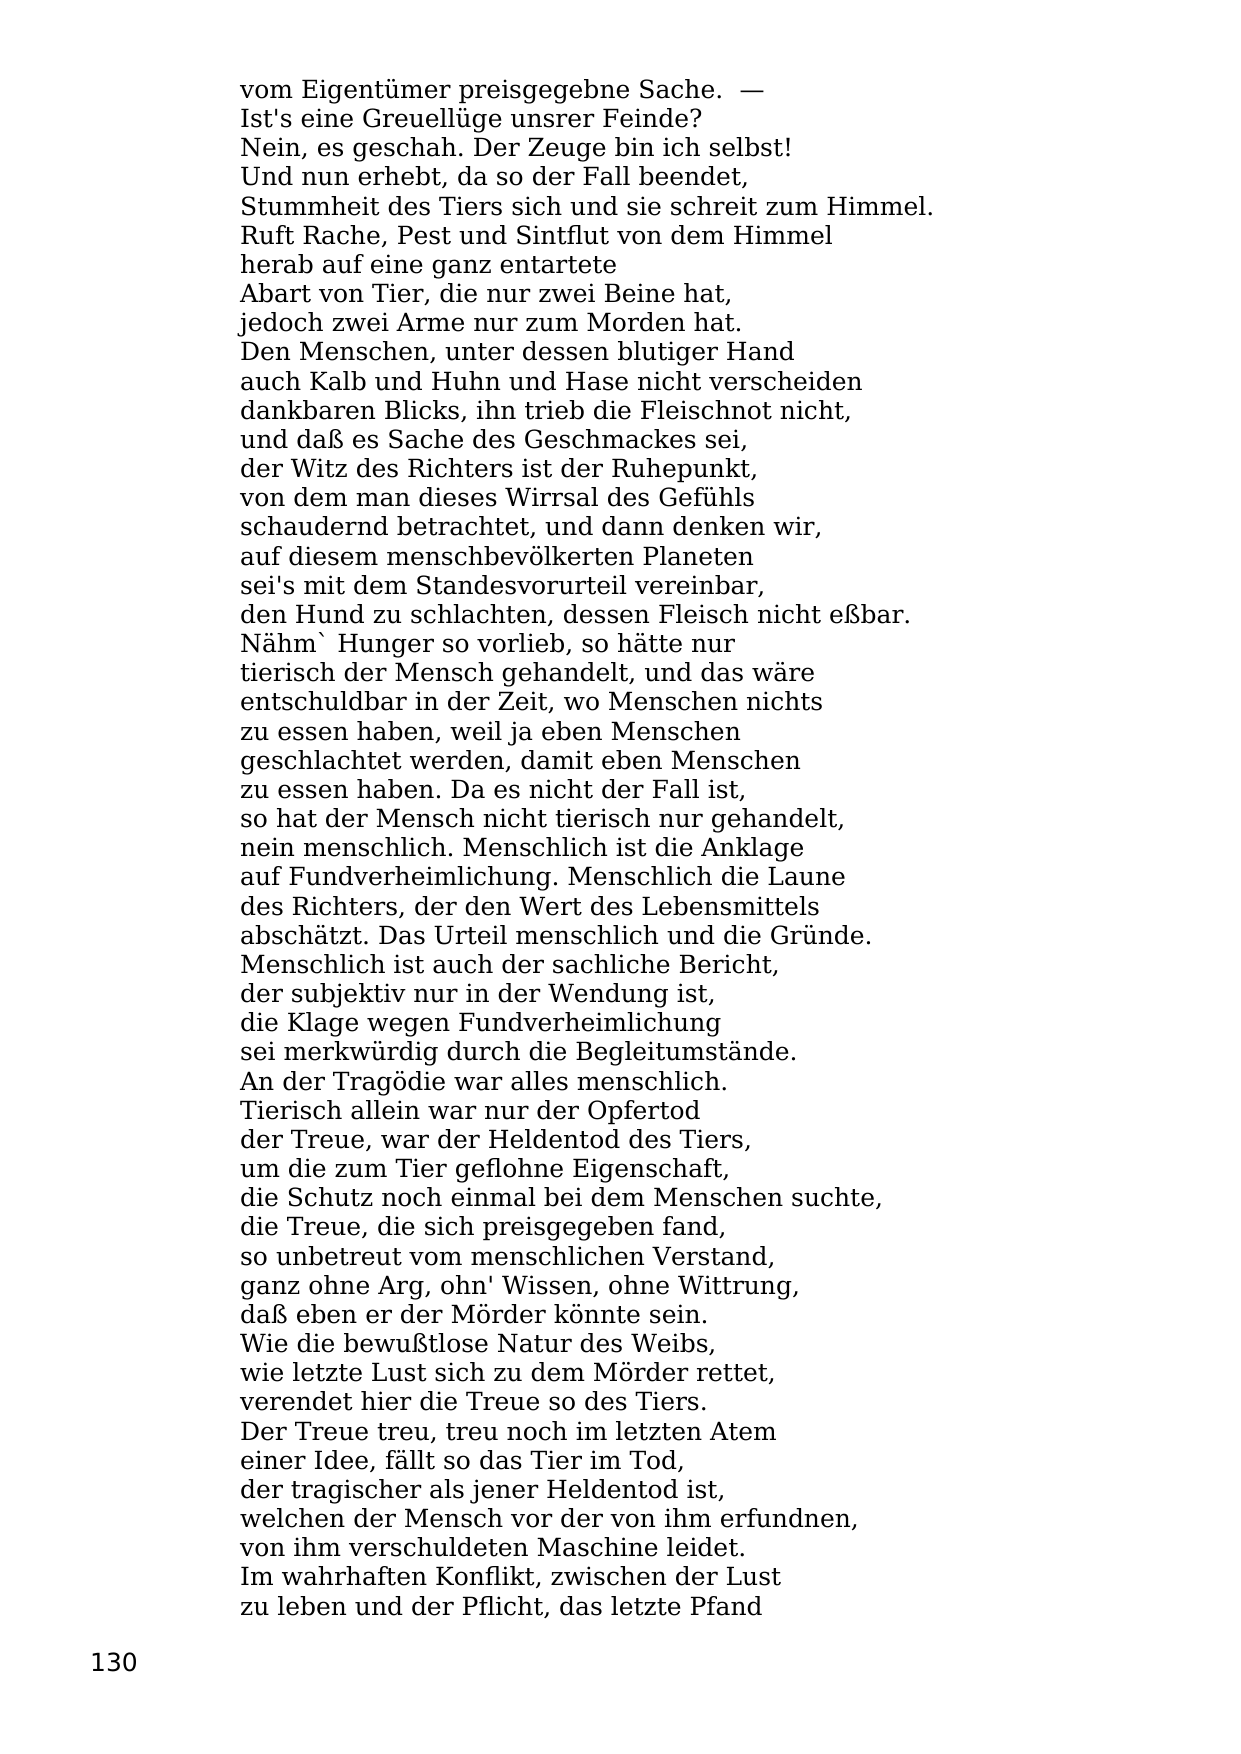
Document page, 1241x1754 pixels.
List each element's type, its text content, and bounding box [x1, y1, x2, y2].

text zu leben und der Pflicht, das letzte Pfand [240, 1592, 1091, 1621]
text wie letzte Lust sich zu dem Mörder rettet, [240, 1358, 1091, 1387]
text zu essen haben. Da es nicht der Fall ist, [240, 775, 1091, 804]
text die Treue, die sich preisgegeben fand, [240, 1212, 1091, 1242]
text Stummheit des Tiers sich und sie schreit zum Himmel. [240, 192, 1091, 221]
text ganz ohne Arg, ohn' Wissen, ohne Wittrung, [240, 1271, 1091, 1300]
text Ist's eine Greuellüge unsrer Feinde? [240, 104, 1091, 133]
text Der Treue treu, treu noch im letzten Atem [240, 1417, 1091, 1446]
text so unbetreut vom menschlichen Verstand, [240, 1242, 1091, 1271]
text jedoch zwei Arme nur zum Morden hat. [240, 308, 1091, 337]
text so hat der Mensch nicht tierisch nur gehandelt, [240, 804, 1091, 833]
text entschuldbar in der Zeit, wo Menschen nichts [240, 687, 1091, 717]
text die Klage wegen Fundverheimlichung [240, 1008, 1091, 1037]
text Wie die bewußtlose Natur des Weibs, [240, 1329, 1091, 1358]
text der tragischer als jener Heldentod ist, [240, 1475, 1091, 1504]
text des Richters, der den Wert des Lebensmittels [240, 892, 1091, 921]
text Und nun erhebt, da so der Fall beendet, [240, 162, 1091, 192]
text Nein, es geschah. Der Zeuge bin ich selbst! [240, 133, 1091, 162]
text die Schutz noch einmal bei dem Menschen suchte, [240, 1183, 1091, 1212]
text geschlachtet werden, damit eben Menschen [240, 746, 1091, 775]
text den Hund zu schlachten, dessen Fleisch nicht eßbar. [240, 600, 1091, 629]
text schaudernd betrachtet, und dann denken wir, [240, 512, 1091, 542]
text sei merkwürdig durch die Begleitumstände. [240, 1037, 1091, 1067]
text Den Menschen, unter dessen blutiger Hand [240, 337, 1091, 367]
text tierisch der Mensch gehandelt, und das wäre [240, 658, 1091, 687]
text auf diesem menschbevölkerten Planeten [240, 542, 1091, 571]
text und daß es Sache des Geschmackes sei, [240, 425, 1091, 454]
text auf Fundverheimlichung. Menschlich die Laune [240, 862, 1091, 892]
text vom Eigentümer preisgegebne Sache. — [240, 75, 1091, 104]
text abschätzt. Das Urteil menschlich und die Gründe. [240, 921, 1091, 950]
text An der Tragödie war alles menschlich. [240, 1067, 1091, 1096]
text verendet hier die Treue so des Tiers. [240, 1387, 1091, 1417]
text Menschlich ist auch der sachliche Bericht, [240, 950, 1091, 979]
text von ihm verschuldeten Maschine leidet. [240, 1533, 1091, 1562]
text der Witz des Richters ist der Ruhepunkt, [240, 454, 1091, 483]
text herab auf eine ganz entartete [240, 250, 1091, 279]
text einer Idee, fällt so das Tier im Tod, [240, 1446, 1091, 1475]
text der Treue, war der Heldentod des Tiers, [240, 1125, 1091, 1154]
text auch Kalb und Huhn und Hase nicht verscheiden [240, 367, 1091, 396]
text Ruft Rache, Pest und Sintflut von dem Himmel [240, 221, 1091, 250]
text Abart von Tier, die nur zwei Beine hat, [240, 279, 1091, 308]
text von dem man dieses Wirrsal des Gefühls [240, 483, 1091, 512]
text Tierisch allein war nur der Opfertod [240, 1096, 1091, 1125]
text daß eben er der Mörder könnte sein. [240, 1300, 1091, 1329]
text dankbaren Blicks, ihn trieb die Fleischnot nicht, [240, 396, 1091, 425]
text um die zum Tier geflohne Eigenschaft, [240, 1154, 1091, 1183]
text sei's mit dem Standesvorurteil vereinbar, [240, 571, 1091, 600]
text welchen der Mensch vor der von ihm erfundnen, [240, 1504, 1091, 1533]
text Im wahrhaften Konflikt, zwischen der Lust [240, 1562, 1091, 1592]
text nein menschlich. Menschlich ist die Anklage [240, 833, 1091, 862]
text der subjektiv nur in der Wendung ist, [240, 979, 1091, 1008]
text zu essen haben, weil ja eben Menschen [240, 717, 1091, 746]
text Nähm` Hunger so vorlieb, so hätte nur [240, 629, 1091, 658]
